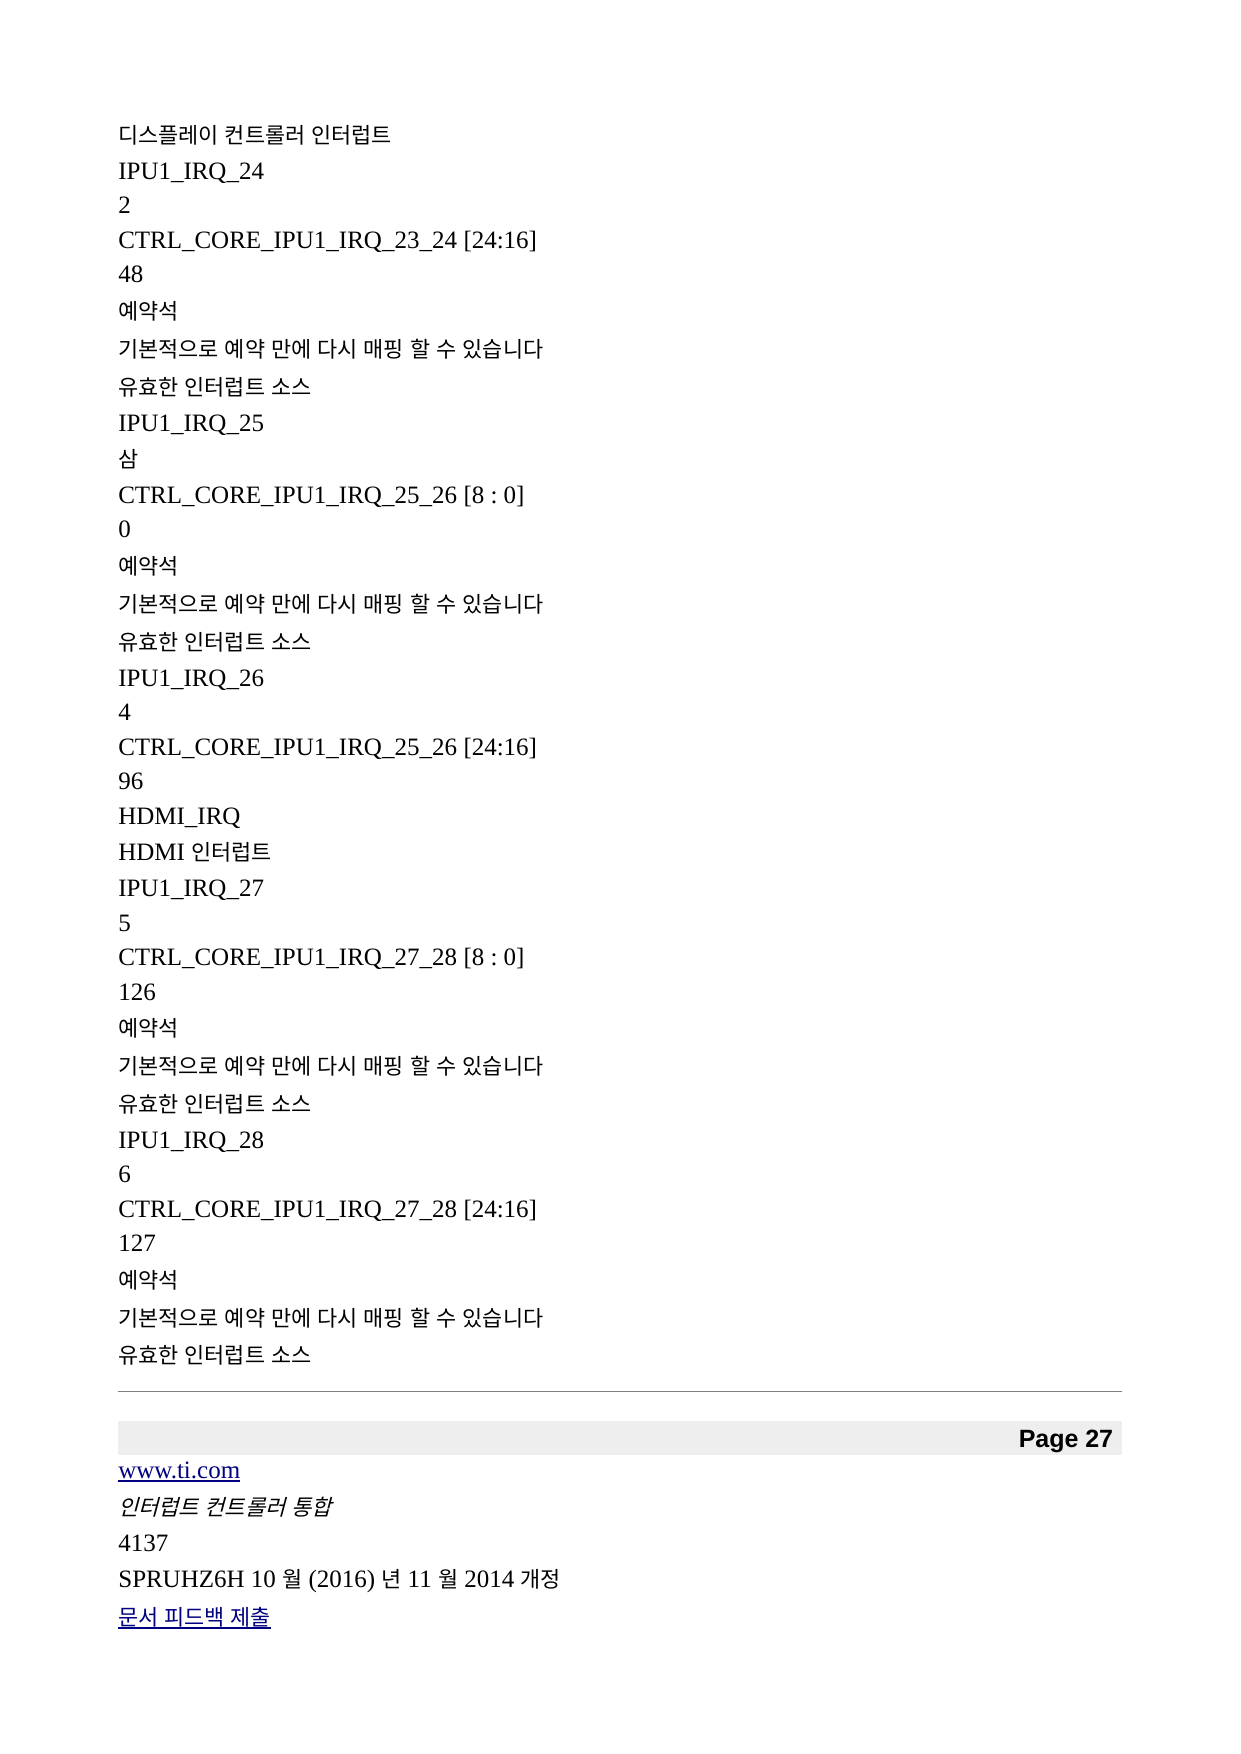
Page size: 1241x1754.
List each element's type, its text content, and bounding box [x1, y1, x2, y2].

text 삼 [118, 442, 1122, 474]
text 기본적으로 예약 만에 다시 매핑 할 수 있습니다 [118, 332, 1122, 363]
text 6 [118, 1159, 1122, 1188]
text CTRL_CORE_IPU1_IRQ_27_28 [24:16] [118, 1194, 1122, 1222]
text IPU1_IRQ_24 [118, 156, 1122, 185]
text 96 [118, 766, 1122, 795]
text 유효한 인터럽트 소스 [118, 370, 1122, 401]
text CTRL_CORE_IPU1_IRQ_27_28 [8 : 0] [118, 942, 1122, 971]
text 기본적으로 예약 만에 다시 매핑 할 수 있습니다 [118, 1301, 1122, 1332]
text 예약석 [118, 1263, 1122, 1294]
text HDMI_IRQ [118, 801, 1122, 829]
text 예약석 [118, 1011, 1122, 1043]
text 0 [118, 514, 1122, 543]
text CTRL_CORE_IPU1_IRQ_25_26 [24:16] [118, 732, 1122, 761]
text 유효한 인터럽트 소스 [118, 625, 1122, 657]
text 2 [118, 191, 1122, 219]
text 인터럽트 컨트롤러 통합 [118, 1490, 1122, 1521]
text IPU1_IRQ_28 [118, 1125, 1122, 1153]
text 127 [118, 1228, 1122, 1257]
text SPRUHZ6H 10 월 (2016) 년 11 월 2014 개정 [118, 1562, 1122, 1594]
text 기본적으로 예약 만에 다시 매핑 할 수 있습니다 [118, 587, 1122, 619]
text www.ti.com [118, 1455, 1122, 1484]
text HDMI 인터럽트 [118, 835, 1122, 867]
text IPU1_IRQ_26 [118, 663, 1122, 692]
text 유효한 인터럽트 소스 [118, 1338, 1122, 1370]
text 예약석 [118, 294, 1122, 326]
text IPU1_IRQ_27 [118, 873, 1122, 902]
text 유효한 인터럽트 소스 [118, 1087, 1122, 1118]
text 문서 피드백 제출 [118, 1600, 1122, 1632]
text 4 [118, 697, 1122, 726]
text 예약석 [118, 549, 1122, 581]
text 기본적으로 예약 만에 다시 매핑 할 수 있습니다 [118, 1049, 1122, 1081]
text 48 [118, 259, 1122, 288]
text CTRL_CORE_IPU1_IRQ_25_26 [8 : 0] [118, 480, 1122, 509]
table_header Page 27 [118, 1421, 1122, 1455]
text 4137 [118, 1528, 1122, 1556]
text IPU1_IRQ_25 [118, 408, 1122, 436]
text 디스플레이 컨트롤러 인터럽트 [118, 118, 1122, 150]
text CTRL_CORE_IPU1_IRQ_23_24 [24:16] [118, 225, 1122, 254]
text 5 [118, 908, 1122, 936]
text 126 [118, 977, 1122, 1005]
